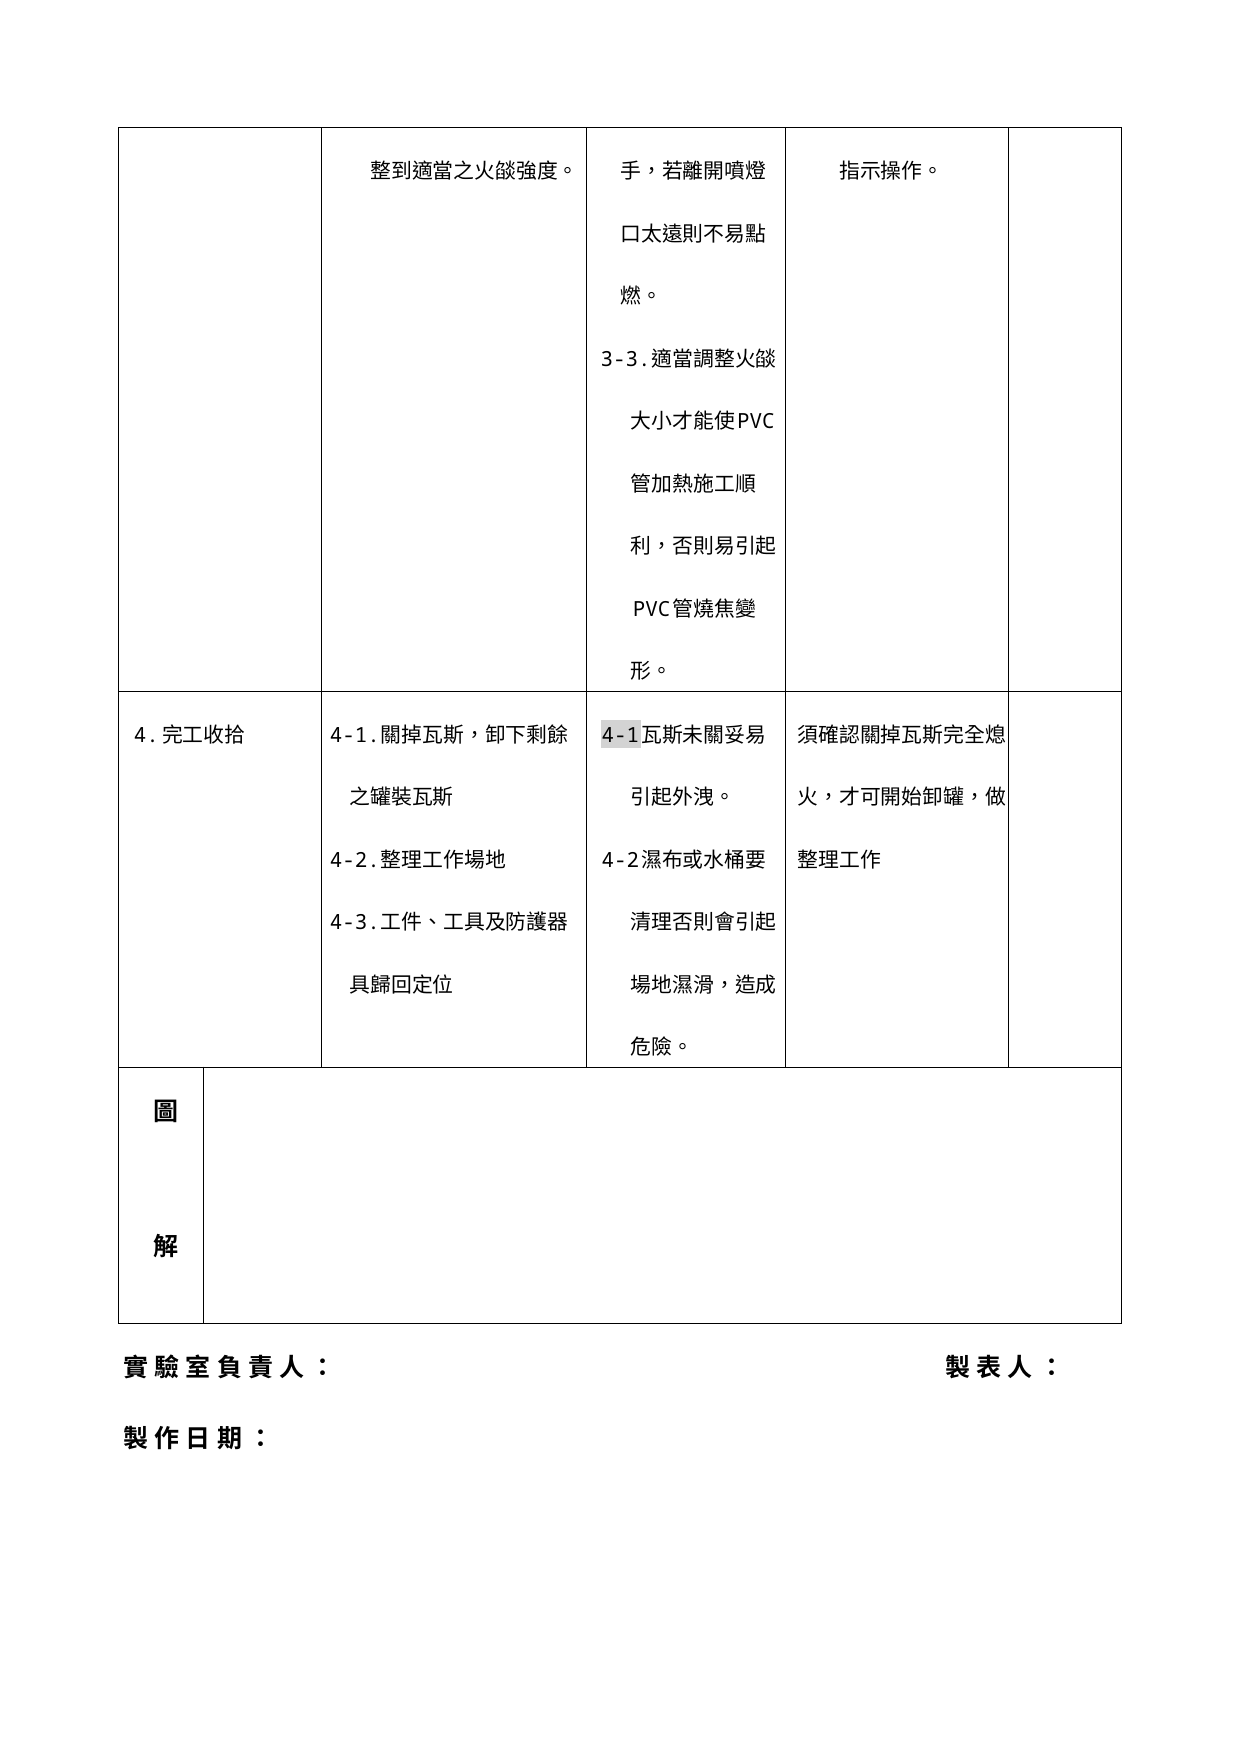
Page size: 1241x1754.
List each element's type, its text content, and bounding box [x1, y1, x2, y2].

table_cell [1009, 692, 1121, 1067]
table_cell 整到適當之火燄強度。 [322, 128, 586, 691]
table_cell [204, 1068, 1121, 1322]
table_cell 圖 解 [119, 1068, 203, 1322]
table_cell [119, 128, 321, 691]
table_cell 手，若離開噴燈口太遠則不易點燃。 3-3.適當調整火燄大小才能使PVC管加熱施工順利，否則易引起PVC管燒焦變形。 [587, 128, 785, 691]
table_cell 4.完工收拾 [119, 692, 321, 1067]
text 實驗室負責人： 製表人： 製作日期： [120, 1324, 1120, 1458]
table_cell [1009, 128, 1121, 691]
table_cell 4-1.關掉瓦斯，卸下剩餘之罐裝瓦斯 4-2.整理工作場地 4-3.工件、工具及防護器具歸回定位 [322, 692, 586, 1067]
table_cell 須確認關掉瓦斯完全熄 火，才可開始卸罐，做 整理工作 [786, 692, 1008, 1067]
table_cell 指示操作。 [786, 128, 1008, 691]
table_cell 4-1瓦斯未關妥易引起外洩。 4-2濕布或水桶要清理否則會引起場地濕滑，造成危險。 [587, 692, 785, 1067]
